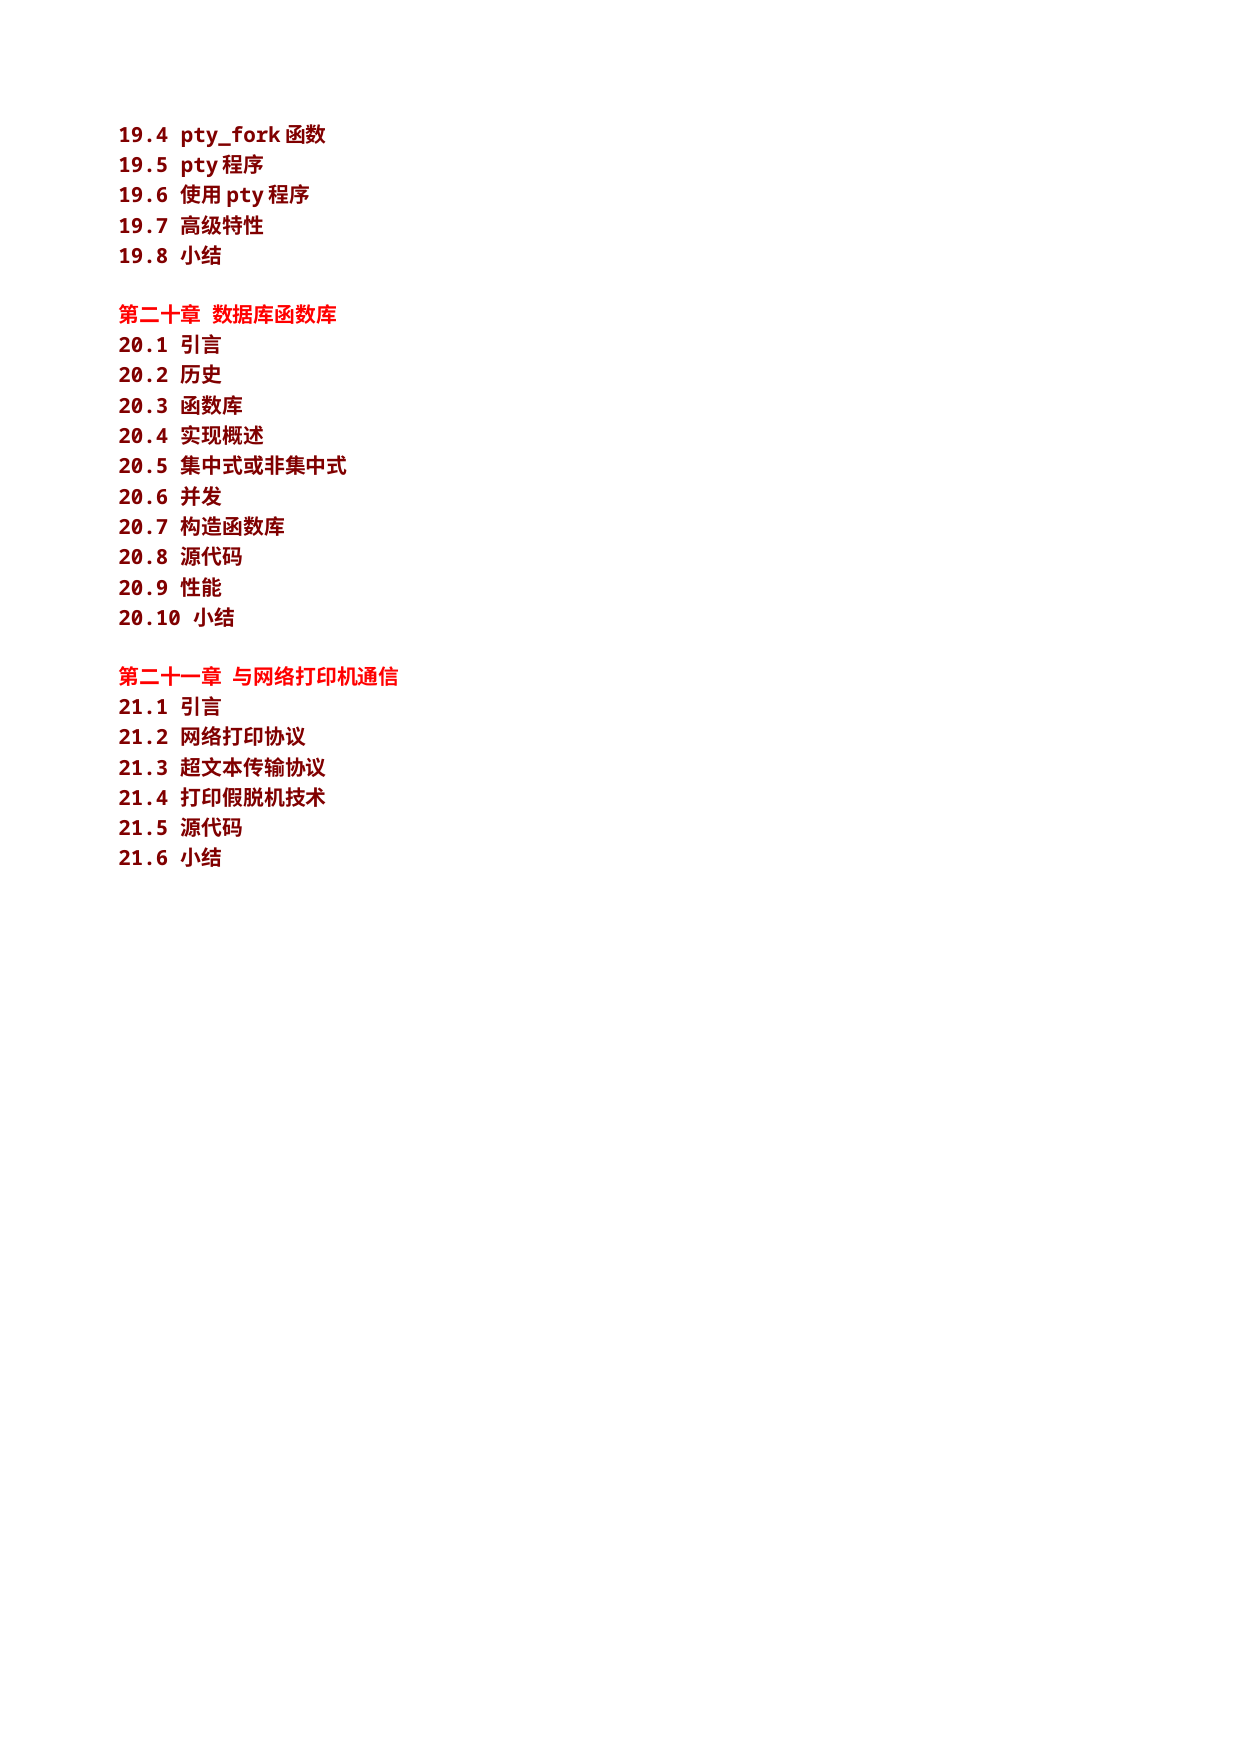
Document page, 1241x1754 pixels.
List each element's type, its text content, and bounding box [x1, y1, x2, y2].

text 20.8 源代码 [118, 541, 1122, 571]
text 20.7 构造函数库 [118, 510, 1122, 541]
text 20.5 集中式或非集中式 [118, 449, 1122, 480]
text 20.6 并发 [118, 480, 1122, 510]
text 19.4 pty_fork函数 [118, 118, 1122, 148]
text 21.5 源代码 [118, 811, 1122, 842]
text 第二十章 数据库函数库 [118, 298, 1122, 328]
text 20.2 历史 [118, 359, 1122, 389]
text 21.3 超文本传输协议 [118, 751, 1122, 781]
text 20.3 函数库 [118, 389, 1122, 419]
text 19.5 pty程序 [118, 148, 1122, 179]
text 21.2 网络打印协议 [118, 720, 1122, 751]
text 第二十一章 与网络打印机通信 [118, 660, 1122, 690]
text 20.4 实现概述 [118, 419, 1122, 449]
text 20.9 性能 [118, 571, 1122, 601]
text 20.10 小结 [118, 601, 1122, 631]
text 20.1 引言 [118, 328, 1122, 359]
text 21.1 引言 [118, 690, 1122, 720]
text 19.7 高级特性 [118, 209, 1122, 239]
text 19.6 使用pty程序 [118, 179, 1122, 209]
text 21.4 打印假脱机技术 [118, 781, 1122, 811]
text 19.8 小结 [118, 239, 1122, 270]
text 21.6 小结 [118, 842, 1122, 872]
